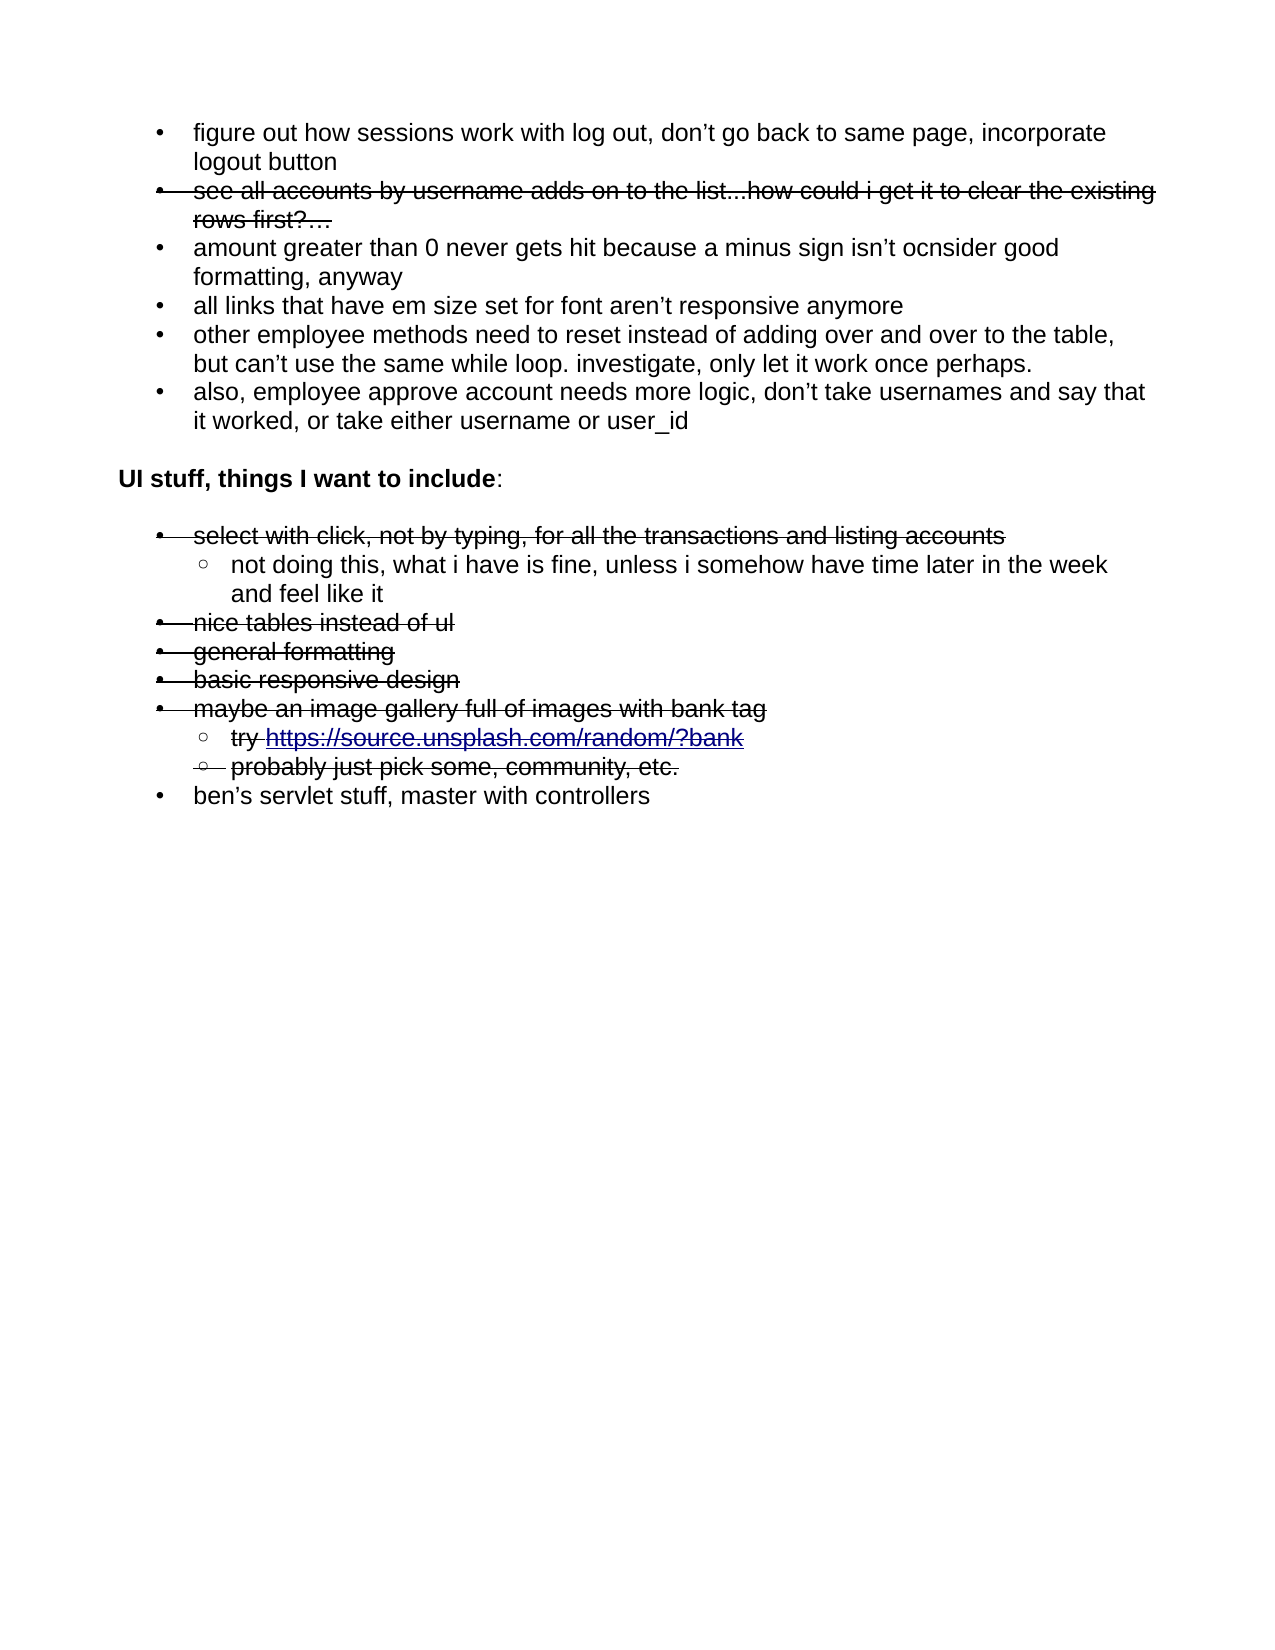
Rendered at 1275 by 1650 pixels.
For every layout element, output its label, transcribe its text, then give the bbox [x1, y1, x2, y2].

list not doing this, what i have is fine, unless i somehow have time later in the week and feel like it [193, 550, 1157, 608]
list ben’s servlet stuff, master with controllers [156, 781, 1157, 810]
list other employee methods need to reset instead of adding over and over to the table, but can’t use the same while loop. investigate, only let it work once perhaps. [156, 320, 1157, 377]
list also, employee approve account needs more logic, don’t take usernames and say that it worked, or take either username or user_id [156, 377, 1157, 435]
list select with click, not by typing, for all the transactions and listing accounts [156, 521, 1157, 550]
list all links that have em size set for font aren’t responsive anymore [156, 291, 1157, 320]
list figure out how sessions work with log out, don’t go back to same page, incorporate logout button [156, 118, 1157, 176]
list nice tables instead of ul [156, 608, 1157, 637]
text UI stuff, things I want to include: [118, 464, 1157, 492]
list general formatting [156, 637, 1157, 665]
list probably just pick some, community, etc. [193, 752, 1157, 781]
list see all accounts by username adds on to the list...how could i get it to clear the existing rows first?… [156, 176, 1157, 233]
list try https://source.unsplash.com/random/?bank [193, 723, 1157, 752]
list maybe an image gallery full of images with bank tag [156, 694, 1157, 723]
list amount greater than 0 never gets hit because a minus sign isn’t ocnsider good formatting, anyway [156, 233, 1157, 291]
list basic responsive design [156, 665, 1157, 694]
